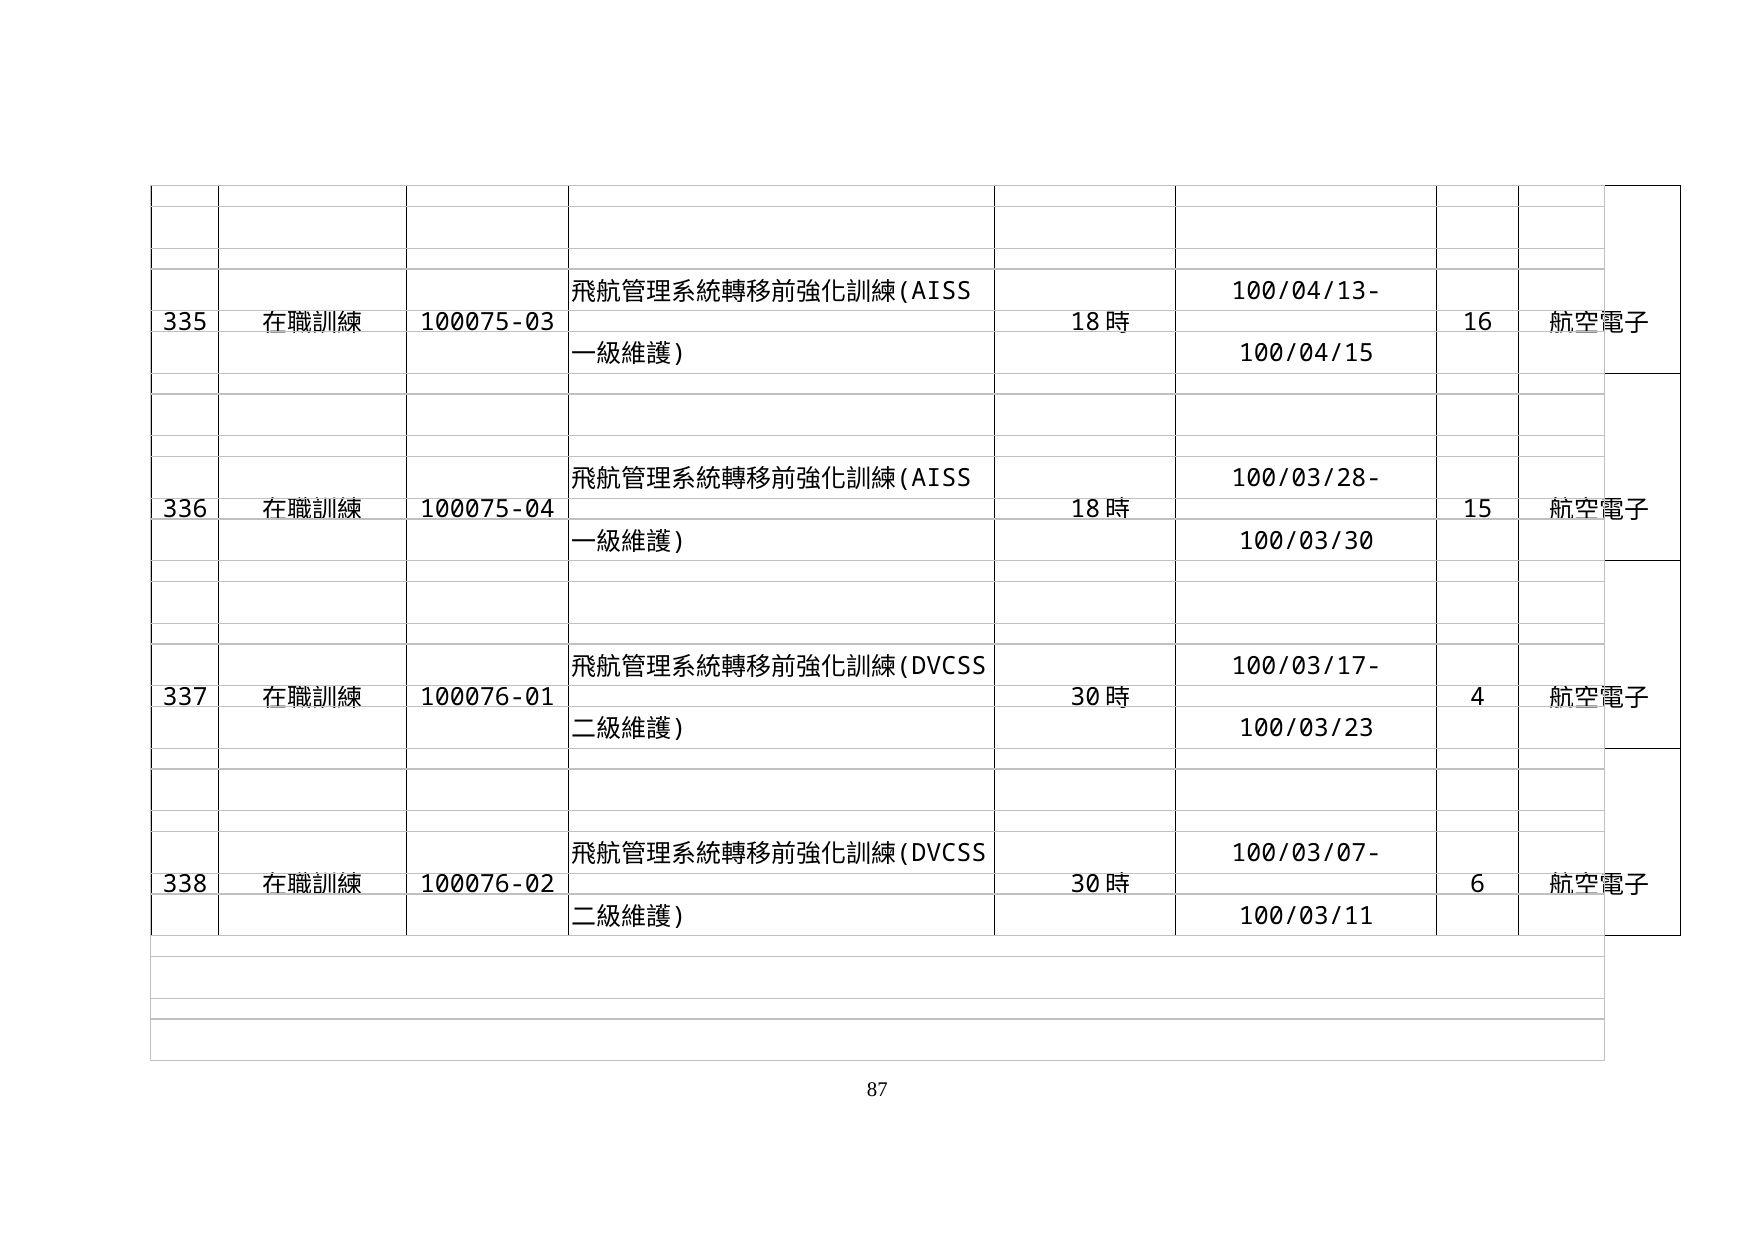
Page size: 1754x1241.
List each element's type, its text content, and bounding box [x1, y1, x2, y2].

table_cell 在職訓練 [219, 624, 406, 643]
table_cell 在職訓練 [335, 311, 353, 331]
table_cell 在職訓練 [219, 332, 406, 373]
table_cell [407, 520, 568, 560]
table_cell 航空電子 [1519, 811, 1604, 831]
table_cell 航空電子 [1519, 207, 1604, 248]
table_cell [152, 749, 218, 768]
table_cell 18時 [995, 395, 1175, 435]
table_cell 在職訓練 [355, 311, 406, 331]
table_cell 在職訓練 [219, 707, 406, 748]
table_cell [1437, 270, 1518, 310]
table_cell [152, 895, 218, 935]
table_cell [1176, 249, 1436, 268]
table_cell 在職訓練 [219, 749, 406, 768]
table_cell [569, 874, 994, 893]
table_cell [569, 374, 994, 393]
table_cell [569, 770, 994, 810]
table_cell [569, 811, 994, 831]
table_cell [407, 895, 568, 935]
table_cell 航空電子 [1519, 832, 1604, 873]
table_cell 航空電子 [1556, 686, 1604, 706]
table_cell 30時 [995, 561, 1175, 581]
table_cell 18時 [995, 186, 1175, 206]
table_cell [407, 832, 568, 873]
table_cell 航空電子 [1605, 186, 1680, 373]
table_cell 336 [152, 499, 218, 518]
table_cell 30時 [995, 749, 1175, 768]
table_cell 航空電子 [1556, 311, 1604, 331]
table_cell 100076-02 [407, 874, 568, 893]
table_cell 在職訓練 [219, 207, 406, 248]
table_cell 二級維護) [569, 707, 994, 748]
table_cell 在職訓練 [219, 770, 406, 810]
table_cell [1437, 770, 1518, 810]
table_cell 航空電子 [1519, 895, 1604, 935]
table_cell [569, 436, 994, 456]
table_cell [1176, 582, 1436, 623]
table_cell [152, 457, 218, 498]
table_cell 30時 [1123, 874, 1175, 893]
table_cell 飛航管理系統轉移前強化訓練(AISS [569, 270, 994, 310]
table_cell [152, 374, 218, 393]
table_cell [407, 811, 568, 831]
table_cell 18時 [995, 311, 1124, 331]
table_cell 100075-03 [407, 311, 568, 331]
table_cell [407, 582, 568, 623]
table_cell 6 [1437, 874, 1518, 893]
table_cell 在職訓練 [219, 520, 406, 560]
table_cell [569, 249, 994, 268]
table_cell 航空電子 [1519, 186, 1604, 206]
table_cell [407, 561, 568, 581]
table_cell 航空電子 [1519, 395, 1604, 435]
table_cell [407, 770, 568, 810]
table_cell 在職訓練 [306, 686, 324, 706]
table_cell 30時 [995, 582, 1175, 623]
table_cell [152, 207, 218, 248]
table_cell [1176, 395, 1436, 435]
table_cell 飛航管理系統轉移前強化訓練(DVCSS [569, 645, 994, 685]
table_cell 航空電子 [1605, 561, 1680, 748]
table_cell 航空電子 [1519, 561, 1604, 581]
table_cell [1437, 520, 1518, 560]
table_cell 在職訓練 [219, 561, 406, 581]
table_cell [1437, 582, 1518, 623]
table_cell 航空電子 [1519, 686, 1554, 706]
table_cell 18時 [995, 332, 1175, 373]
table_cell 100/03/07- [1176, 832, 1436, 873]
table_cell [407, 374, 568, 393]
table_cell [407, 645, 568, 685]
table_cell [152, 395, 218, 435]
table_cell 航空電子 [1556, 499, 1604, 518]
table_cell 在職訓練 [355, 499, 406, 518]
table_cell 338 [152, 874, 218, 893]
table_cell [407, 207, 568, 248]
table_cell 在職訓練 [219, 186, 406, 206]
table_cell [152, 249, 218, 268]
table_cell [407, 332, 568, 373]
table_cell 18時 [995, 457, 1175, 498]
table_cell 30時 [1090, 880, 1096, 890]
table_cell 在職訓練 [335, 499, 353, 518]
table_cell 在職訓練 [219, 686, 271, 706]
table_cell [569, 624, 994, 643]
table_cell 在職訓練 [306, 499, 324, 518]
table_cell 在職訓練 [219, 311, 271, 331]
table_cell 在職訓練 [219, 436, 406, 456]
table_cell 在職訓練 [219, 270, 406, 310]
table_cell 航空電子 [1519, 311, 1554, 331]
table_cell [1437, 207, 1518, 248]
table_cell 航空電子 [1519, 499, 1554, 518]
table_cell [1176, 686, 1436, 706]
table_cell [152, 520, 218, 560]
table_cell 30時 [995, 895, 1175, 935]
table_cell [152, 707, 218, 748]
table_cell 100/03/17- [1176, 645, 1436, 685]
table_cell 在職訓練 [219, 582, 406, 623]
table_cell [1176, 811, 1436, 831]
table_cell [569, 582, 994, 623]
table_cell [1437, 395, 1518, 435]
table_cell 100/03/11 [1176, 895, 1436, 935]
table_cell [152, 582, 218, 623]
table_cell 100076-01 [407, 686, 568, 706]
table_cell 16 [1437, 311, 1518, 331]
table_cell 100075-04 [407, 499, 568, 518]
table_cell 18時 [995, 270, 1175, 310]
table_cell 18時 [1123, 311, 1175, 331]
table_cell 在職訓練 [269, 311, 293, 331]
table_cell [407, 186, 568, 206]
table_cell [1437, 811, 1518, 831]
table_cell 在職訓練 [219, 249, 406, 268]
table_cell [569, 311, 994, 331]
table_cell 18時 [995, 249, 1175, 268]
table_cell 30時 [995, 811, 1175, 831]
table_cell 18時 [1123, 499, 1175, 518]
table_cell 在職訓練 [324, 874, 333, 893]
table_cell [1176, 770, 1436, 810]
table_cell 二級維護) [569, 895, 994, 935]
table_cell 在職訓練 [306, 311, 324, 331]
table_cell 30時 [995, 707, 1175, 748]
table_cell [152, 561, 218, 581]
table_cell [1437, 374, 1518, 393]
table_cell 在職訓練 [324, 311, 333, 331]
table_cell 一級維護) [569, 332, 994, 373]
table_cell [1176, 436, 1436, 456]
table_cell 航空電子 [1519, 270, 1604, 310]
table_cell 在職訓練 [269, 499, 293, 518]
table_cell 航空電子 [1556, 874, 1604, 893]
table_cell 航空電子 [1519, 374, 1604, 393]
table_cell 18時 [995, 207, 1175, 248]
table_cell 在職訓練 [219, 874, 271, 893]
table_cell 在職訓練 [335, 874, 353, 893]
table_cell [1176, 374, 1436, 393]
table_cell 100/03/28- [1176, 457, 1436, 498]
table_cell 航空電子 [1519, 707, 1604, 748]
table_cell [1176, 311, 1436, 331]
table_cell [407, 707, 568, 748]
table_cell 在職訓練 [219, 895, 406, 935]
table_cell [152, 186, 218, 206]
table_cell 在職訓練 [219, 395, 406, 435]
table_cell [152, 811, 218, 831]
table_cell [1176, 561, 1436, 581]
table_cell [1437, 249, 1518, 268]
table_cell [1437, 895, 1518, 935]
table_cell 100/03/30 [1176, 520, 1436, 560]
table_cell 在職訓練 [306, 874, 324, 893]
table_cell 100/04/13- [1176, 270, 1436, 310]
table_cell 18時 [995, 374, 1175, 393]
table_cell [569, 207, 994, 248]
table_cell [1437, 186, 1518, 206]
table_cell [152, 436, 218, 456]
table_cell 在職訓練 [324, 499, 333, 518]
table_cell [152, 332, 218, 373]
table_cell 航空電子 [1519, 249, 1604, 268]
table_cell [407, 249, 568, 268]
table_cell 飛航管理系統轉移前強化訓練(DVCSS [569, 832, 994, 873]
table_cell [1437, 749, 1518, 768]
table_cell [152, 770, 218, 810]
table_cell [1437, 436, 1518, 456]
table_cell 18時 [995, 520, 1175, 560]
table_cell [1437, 561, 1518, 581]
table_cell [569, 395, 994, 435]
table_cell [569, 686, 994, 706]
table_cell [1437, 457, 1518, 498]
table_cell [569, 499, 994, 518]
table_cell [1437, 645, 1518, 685]
table_cell 在職訓練 [219, 832, 406, 873]
table_cell [407, 270, 568, 310]
table_cell 在職訓練 [269, 686, 293, 706]
table_cell [1437, 832, 1518, 873]
table_cell 一級維護) [569, 520, 994, 560]
table_cell [1176, 499, 1436, 518]
table_cell 337 [152, 686, 218, 706]
table_cell 335 [152, 311, 218, 331]
table_cell [1437, 332, 1518, 373]
table_cell [407, 457, 568, 498]
table_cell [569, 186, 994, 206]
table_cell 航空電子 [1519, 874, 1554, 893]
table_cell 航空電子 [1519, 457, 1604, 498]
table_cell [407, 749, 568, 768]
table_cell 航空電子 [1519, 770, 1604, 810]
table_cell 30時 [995, 832, 1175, 873]
table_cell 在職訓練 [219, 645, 406, 685]
table_cell 在職訓練 [324, 686, 333, 706]
table_cell 航空電子 [1519, 520, 1604, 560]
table_cell 航空電子 [1519, 582, 1604, 623]
table_cell 100/04/15 [1176, 332, 1436, 373]
table_cell 飛航管理系統轉移前強化訓練(AISS [569, 457, 994, 498]
table_cell 在職訓練 [355, 874, 406, 893]
table_cell 在職訓練 [269, 874, 293, 893]
table_cell 15 [1437, 499, 1518, 518]
table_cell 18時 [995, 499, 1124, 518]
table_cell [1176, 186, 1436, 206]
table_cell 在職訓練 [219, 811, 406, 831]
table_cell 30時 [995, 770, 1175, 810]
table_cell [407, 395, 568, 435]
table_cell 18時 [995, 436, 1175, 456]
table_cell 30時 [995, 686, 1124, 706]
table_cell 100/03/23 [1176, 707, 1436, 748]
table_cell 30時 [995, 645, 1175, 685]
table_cell 航空電子 [1605, 749, 1680, 935]
table_cell [1176, 207, 1436, 248]
table_cell 航空電子 [1519, 332, 1604, 373]
table_cell [407, 436, 568, 456]
table_cell 30時 [1123, 686, 1175, 706]
table_cell [152, 624, 218, 643]
table_cell [152, 832, 218, 873]
table_cell [569, 561, 994, 581]
table_cell 在職訓練 [219, 374, 406, 393]
table_cell 在職訓練 [355, 686, 406, 706]
table_cell [1437, 707, 1518, 748]
table_cell 4 [1437, 686, 1518, 706]
table_cell 30時 [995, 624, 1175, 643]
table_cell [407, 624, 568, 643]
table_cell 航空電子 [1605, 374, 1680, 560]
table_cell [1176, 874, 1436, 893]
table_cell 航空電子 [1519, 749, 1604, 768]
table_cell 在職訓練 [219, 499, 271, 518]
table_cell [569, 749, 994, 768]
table_cell [1176, 624, 1436, 643]
table_cell 30時 [995, 874, 1124, 893]
table_cell 在職訓練 [335, 686, 353, 706]
table_cell [152, 270, 218, 310]
table_cell 航空電子 [1519, 624, 1604, 643]
table_cell [1437, 624, 1518, 643]
table_cell 航空電子 [1519, 436, 1604, 456]
table_cell 航空電子 [1519, 645, 1604, 685]
table_cell [1176, 749, 1436, 768]
table_cell [152, 645, 218, 685]
table_cell 在職訓練 [219, 457, 406, 498]
